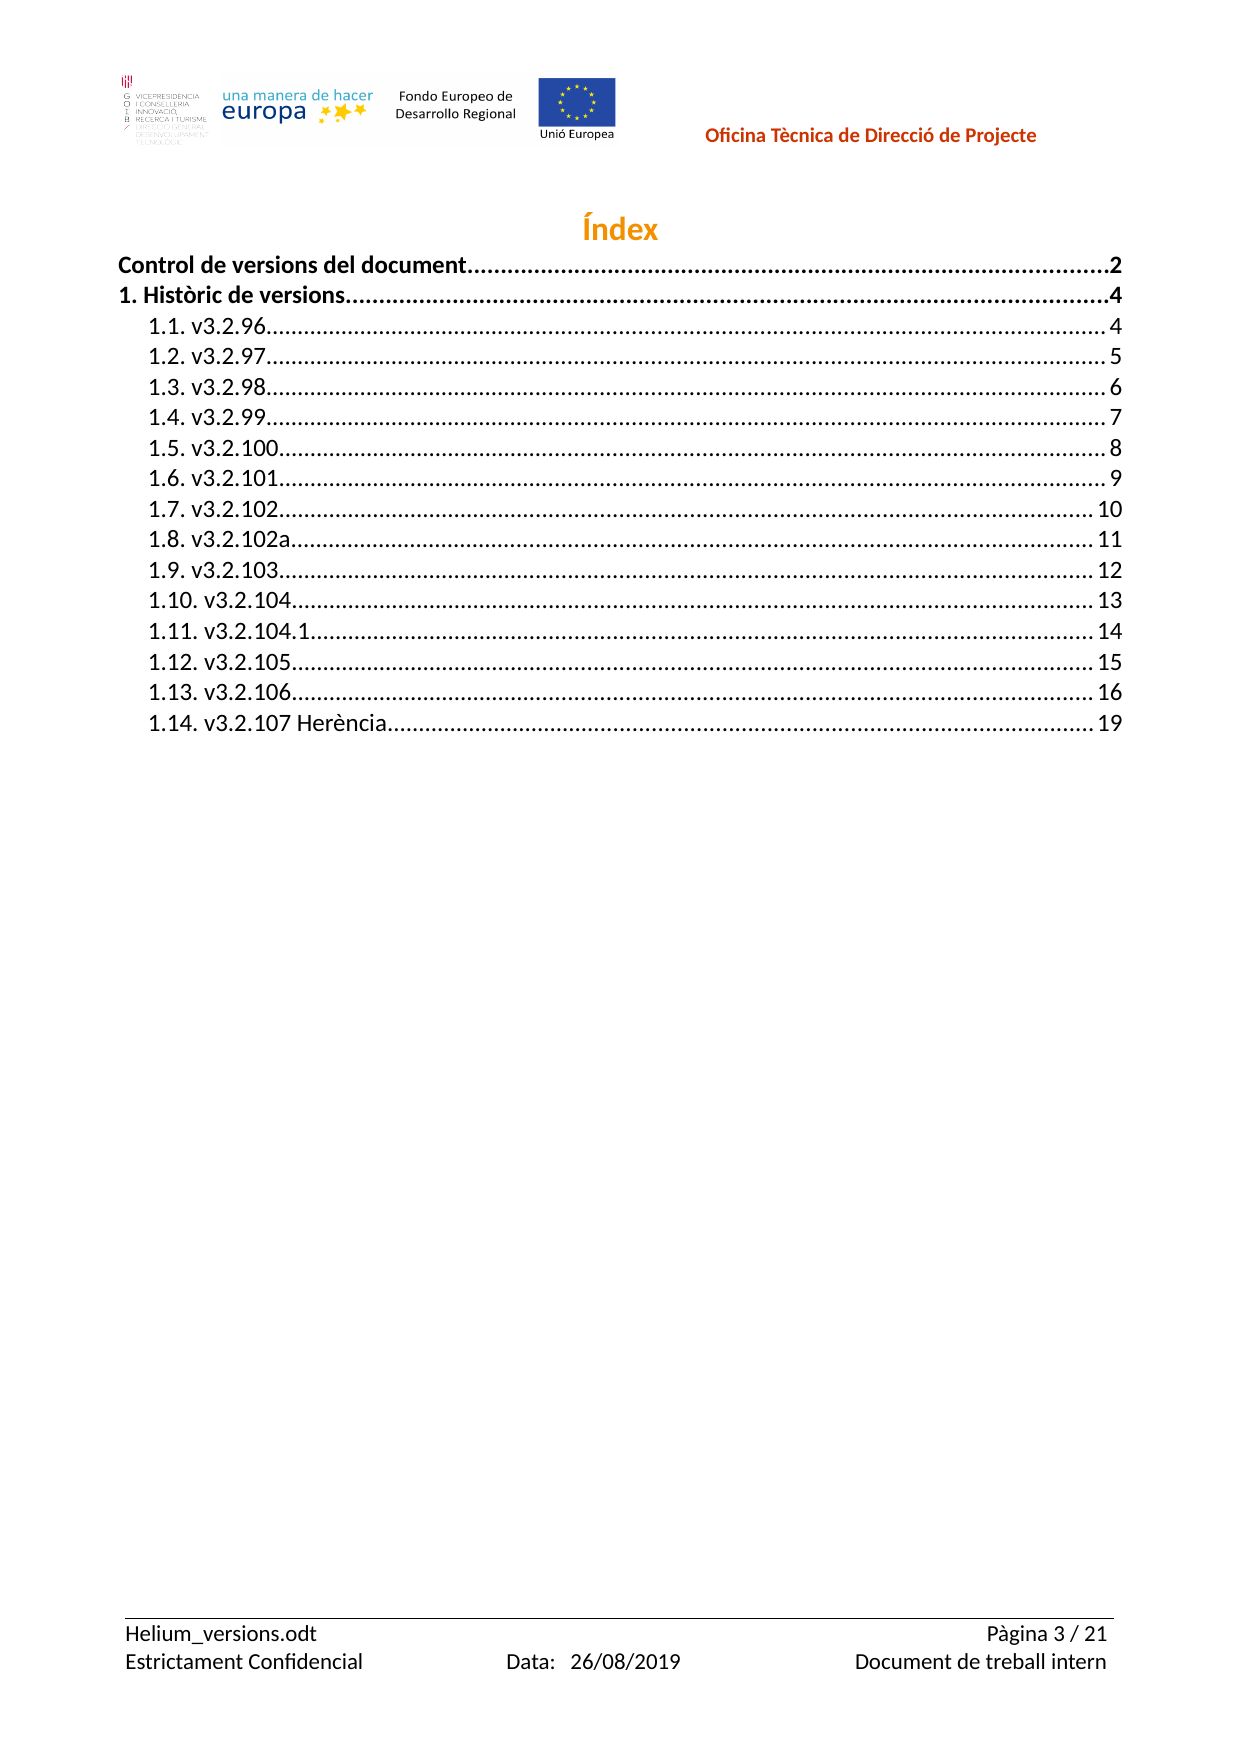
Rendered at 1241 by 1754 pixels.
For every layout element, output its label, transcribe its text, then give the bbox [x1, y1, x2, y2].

text 1.8. v3.2.102a 11 [148, 524, 1122, 554]
text 1.13. v3.2.106 16 [148, 676, 1122, 707]
text 1.11. v3.2.104.1 14 [148, 615, 1122, 646]
text 1.9. v3.2.103 12 [148, 554, 1122, 585]
text 1.7. v3.2.102 10 [148, 493, 1122, 524]
text 1.1. v3.2.96 4 [148, 310, 1122, 341]
picture [118, 73, 213, 147]
text 1.6. v3.2.101 9 [148, 463, 1122, 493]
text Índex [118, 208, 1122, 249]
text 1.2. v3.2.97 5 [148, 341, 1122, 371]
text 1.5. v3.2.100 8 [148, 432, 1122, 463]
picture [219, 73, 621, 147]
text Control de versions del document 2 [118, 249, 1122, 279]
text 1.10. v3.2.104 13 [148, 585, 1122, 615]
text 1.3. v3.2.98 6 [148, 371, 1122, 402]
text 1.4. v3.2.99 7 [148, 402, 1122, 432]
text 1.14. v3.2.107 Herència 19 [148, 707, 1122, 737]
text 1.12. v3.2.105 15 [148, 646, 1122, 676]
text 1. Històric de versions 4 [118, 279, 1122, 310]
